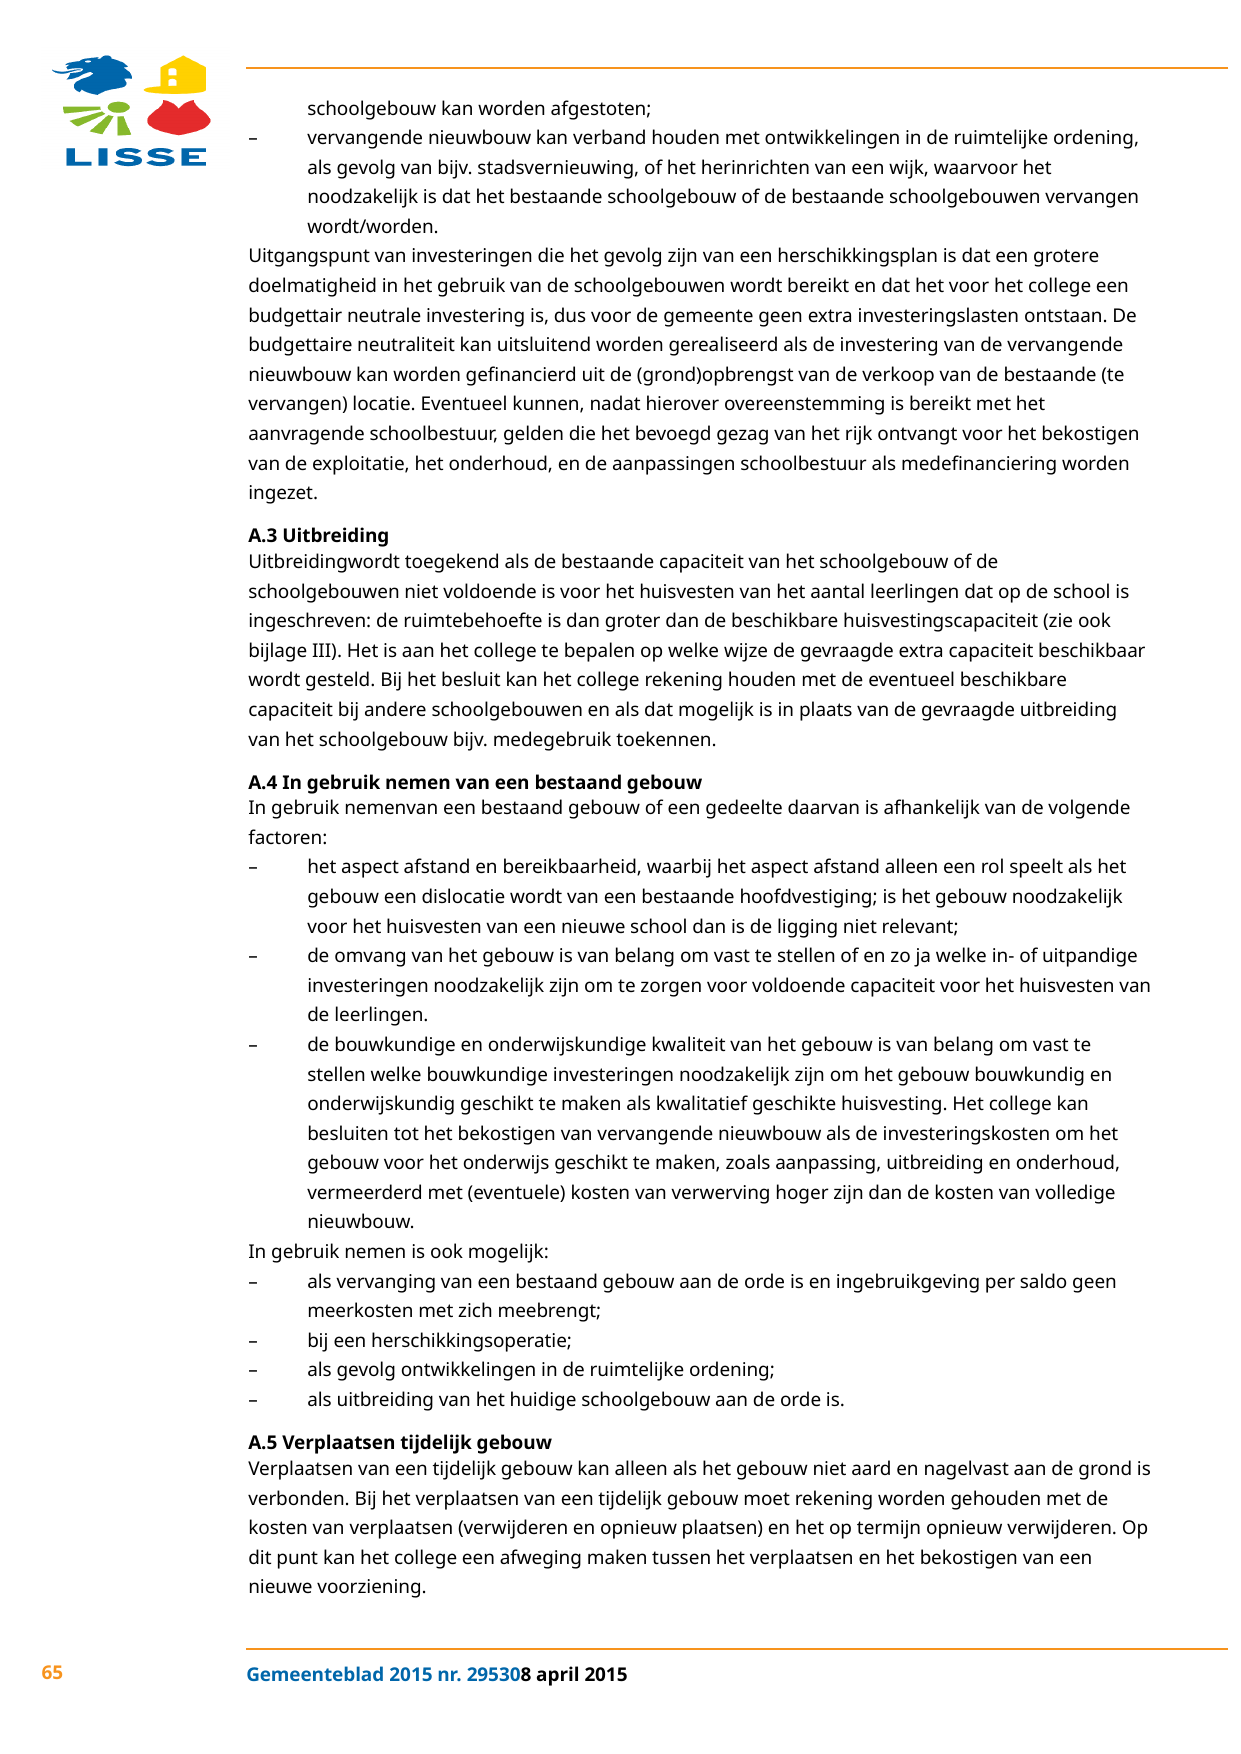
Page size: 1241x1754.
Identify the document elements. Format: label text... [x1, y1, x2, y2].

text A.4 In gebruik nemen van een bestaand gebouw [248, 769, 1152, 794]
list bij een herschikkingsoperatie; [248, 1327, 1152, 1353]
list schoolgebouw kan worden afgestoten; [248, 95, 1152, 121]
text A.5 Verplaatsen tijdelijk gebouw [248, 1429, 1152, 1455]
text In gebruik nemen is ook mogelijk: [248, 1238, 1152, 1264]
text Uitbreidingwordt toegekend als de bestaande capaciteit van het schoolgebouw of de schoolgebouwen niet voldoende is voor het huisvesten van het aantal leerlingen dat op de school is ingeschreven: de ruimtebehoefte is dan groter dan de beschikbare huisvestingscapaciteit (zie ook bijlage III). Het is aan het college te bepalen op welke wijze de gevraagde extra capaciteit beschikbaar wordt gesteld. Bij het besluit kan het college rekening houden met de eventueel beschikbare capaciteit bij andere schoolgebouwen en als dat mogelijk is in plaats van de gevraagde uitbreiding van het schoolgebouw bijv. medegebruik toekennen. [248, 548, 1152, 751]
list het aspect afstand en bereikbaarheid, waarbij het aspect afstand alleen een rol speelt als het gebouw een dislocatie wordt van een bestaande hoofdvestiging; is het gebouw noodzakelijk voor het huisvesten van een nieuwe school dan is de ligging niet relevant; [248, 854, 1152, 939]
text Verplaatsen van een tijdelijk gebouw kan alleen als het gebouw niet aard en nagelvast aan de grond is verbonden. Bij het verplaatsen van een tijdelijk gebouw moet rekening worden gehouden met de kosten van verplaatsen (verwijderen en opnieuw plaatsen) en het op termijn opnieuw verwijderen. Op dit punt kan het college een afweging maken tussen het verplaatsen en het bekostigen van een nieuwe voorziening. [248, 1455, 1152, 1599]
list de omvang van het gebouw is van belang om vast te stellen of en zo ja welke in- of uitpandige investeringen noodzakelijk zijn om te zorgen voor voldoende capaciteit voor het huisvesten van de leerlingen. [248, 942, 1152, 1027]
list als uitbreiding van het huidige schoolgebouw aan de orde is. [248, 1386, 1152, 1412]
text In gebruik nemenvan een bestaand gebouw of een gedeelte daarvan is afhankelijk van de volgende factoren: [248, 794, 1152, 850]
list vervangende nieuwbouw kan verband houden met ontwikkelingen in de ruimtelijke ordening, als gevolg van bijv. stadsvernieuwing, of het herinrichten van een wijk, waarvoor het noodzakelijk is dat het bestaande schoolgebouw of de bestaande schoolgebouwen vervangen wordt/worden. [248, 124, 1152, 239]
list als vervanging van een bestaand gebouw aan de orde is en ingebruikgeving per saldo geen meerkosten met zich meebrengt; [248, 1268, 1152, 1323]
list als gevolg ontwikkelingen in de ruimtelijke ordening; [248, 1357, 1152, 1382]
list de bouwkundige en onderwijskundige kwaliteit van het gebouw is van belang om vast te stellen welke bouwkundige investeringen noodzakelijk zijn om het gebouw bouwkundig en onderwijskundig geschikt te maken als kwalitatief geschikte huisvesting. Het college kan besluiten tot het bekostigen van vervangende nieuwbouw als de investeringskosten om het gebouw voor het onderwijs geschikt te maken, zoals aanpassing, uitbreiding en onderhoud, vermeerderd met (eventuele) kosten van verwerving hoger zijn dan de kosten van volledige nieuwbouw. [248, 1031, 1152, 1234]
text Uitgangspunt van investeringen die het gevolg zijn van een herschikkingsplan is dat een grotere doelmatigheid in het gebruik van de schoolgebouwen wordt bereikt en dat het voor het college een budgettair neutrale investering is, dus voor de gemeente geen extra investeringslasten ontstaan. De budgettaire neutraliteit kan uitsluitend worden gerealiseerd als de investering van de vervangende nieuwbouw kan worden gefinancierd uit de (grond)opbrengst van de verkoop van de bestaande (te vervangen) locatie. Eventueel kunnen, nadat hierover overeenstemming is bereikt met het aanvragende schoolbestuur, gelden die het bevoegd gezag van het rijk ontvangt voor het bekostigen van de exploitatie, het onderhoud, en de aanpassingen schoolbestuur als medefinanciering worden ingezet. [248, 243, 1152, 505]
picture [41, 47, 231, 172]
text A.3 Uitbreiding [248, 522, 1152, 548]
